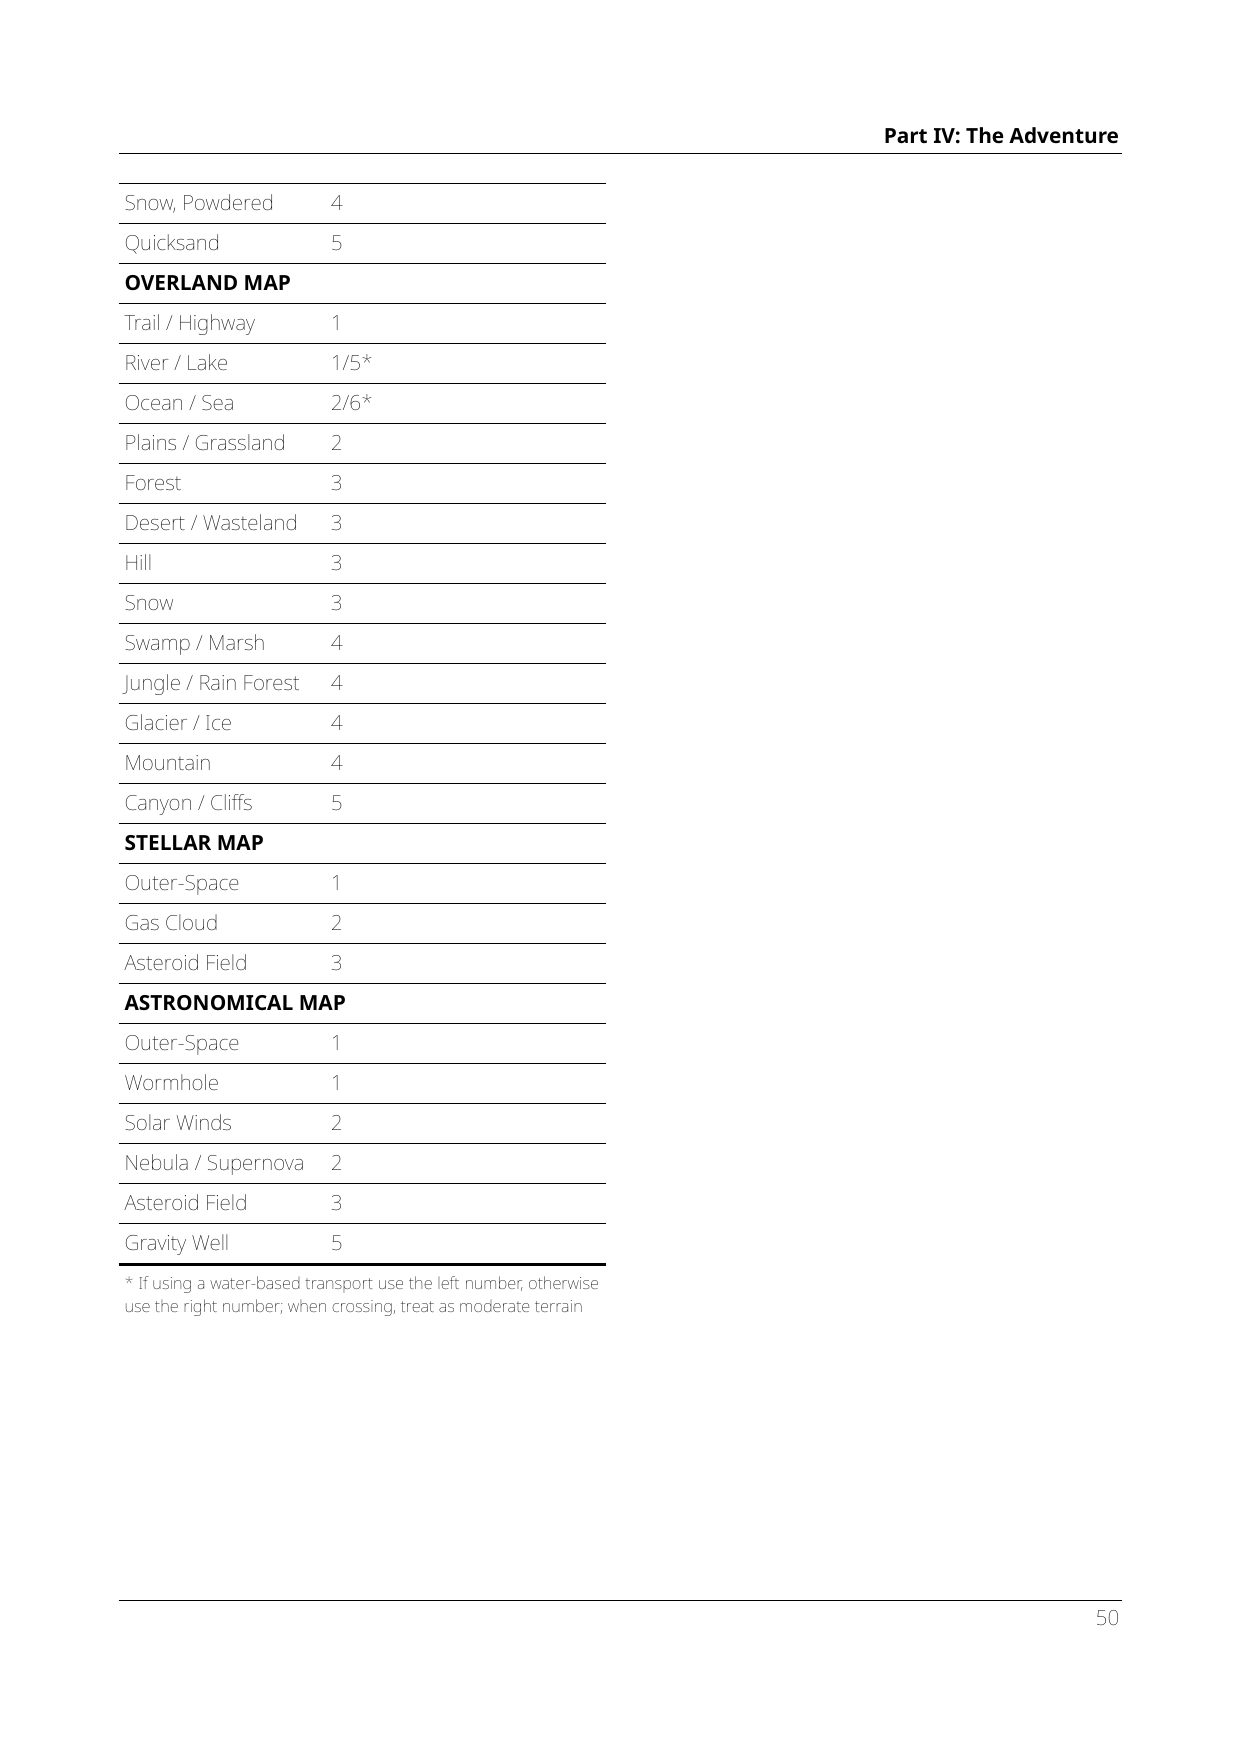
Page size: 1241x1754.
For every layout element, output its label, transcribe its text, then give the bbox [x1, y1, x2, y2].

table_cell 1 [325, 1064, 606, 1103]
table_cell Asteroid Field [119, 1184, 325, 1223]
table_cell Canyon / Cliffs [119, 784, 325, 823]
table_cell 3 [325, 464, 606, 503]
table_cell 1/5* [325, 344, 606, 383]
table_cell 4 [325, 664, 606, 703]
table_cell Nebula / Supernova [119, 1144, 325, 1183]
table_cell 4 [325, 184, 606, 223]
table_cell Desert / Wasteland [119, 504, 325, 543]
table_cell 2 [325, 1144, 606, 1183]
table_cell 5 [325, 224, 606, 263]
table_cell 1 [325, 864, 606, 903]
table_cell 3 [325, 1184, 606, 1223]
table_cell 1 [325, 304, 606, 343]
table_cell Plains / Grassland [119, 424, 325, 463]
table_cell Gas Cloud [119, 904, 325, 943]
table_cell Jungle / Rain Forest [119, 664, 325, 703]
table_cell 2 [325, 1104, 606, 1143]
table_cell Snow, Powdered [119, 184, 325, 223]
table_cell Outer-Space [119, 864, 325, 903]
table_cell 4 [325, 624, 606, 663]
table_cell 5 [325, 1224, 606, 1263]
table_cell Outer-Space [119, 1024, 325, 1063]
table_cell Asteroid Field [119, 944, 325, 983]
table_cell Trail / Highway [119, 304, 325, 343]
table_cell 5 [325, 784, 606, 823]
table_cell Glacier / Ice [119, 704, 325, 743]
table_cell Solar Winds [119, 1104, 325, 1143]
table_cell * If using a water-based transport use the left number, otherwise use the right number; when crossing, treat as moderate terrain [119, 1266, 606, 1323]
table_cell Wormhole [119, 1064, 325, 1103]
table_cell 3 [325, 584, 606, 623]
table_cell Quicksand [119, 224, 325, 263]
table_cell 3 [325, 544, 606, 583]
table_cell 2/6* [325, 384, 606, 423]
table_cell 4 [325, 704, 606, 743]
table_cell Swamp / Marsh [119, 624, 325, 663]
table_cell Hill [119, 544, 325, 583]
table_cell River / Lake [119, 344, 325, 383]
table_cell Gravity Well [119, 1224, 325, 1263]
table_cell Forest [119, 464, 325, 503]
table_cell OVERLAND MAP [119, 264, 606, 303]
table_cell STELLAR MAP [119, 824, 606, 863]
table_cell 3 [325, 944, 606, 983]
table_cell 2 [325, 424, 606, 463]
table_cell 1 [325, 1024, 606, 1063]
table_cell 2 [325, 904, 606, 943]
table_cell Mountain [119, 744, 325, 783]
table_cell Ocean / Sea [119, 384, 325, 423]
table_cell 4 [325, 744, 606, 783]
table_cell Snow [119, 584, 325, 623]
table_cell ASTRONOMICAL MAP [119, 984, 606, 1023]
table_cell 3 [325, 504, 606, 543]
